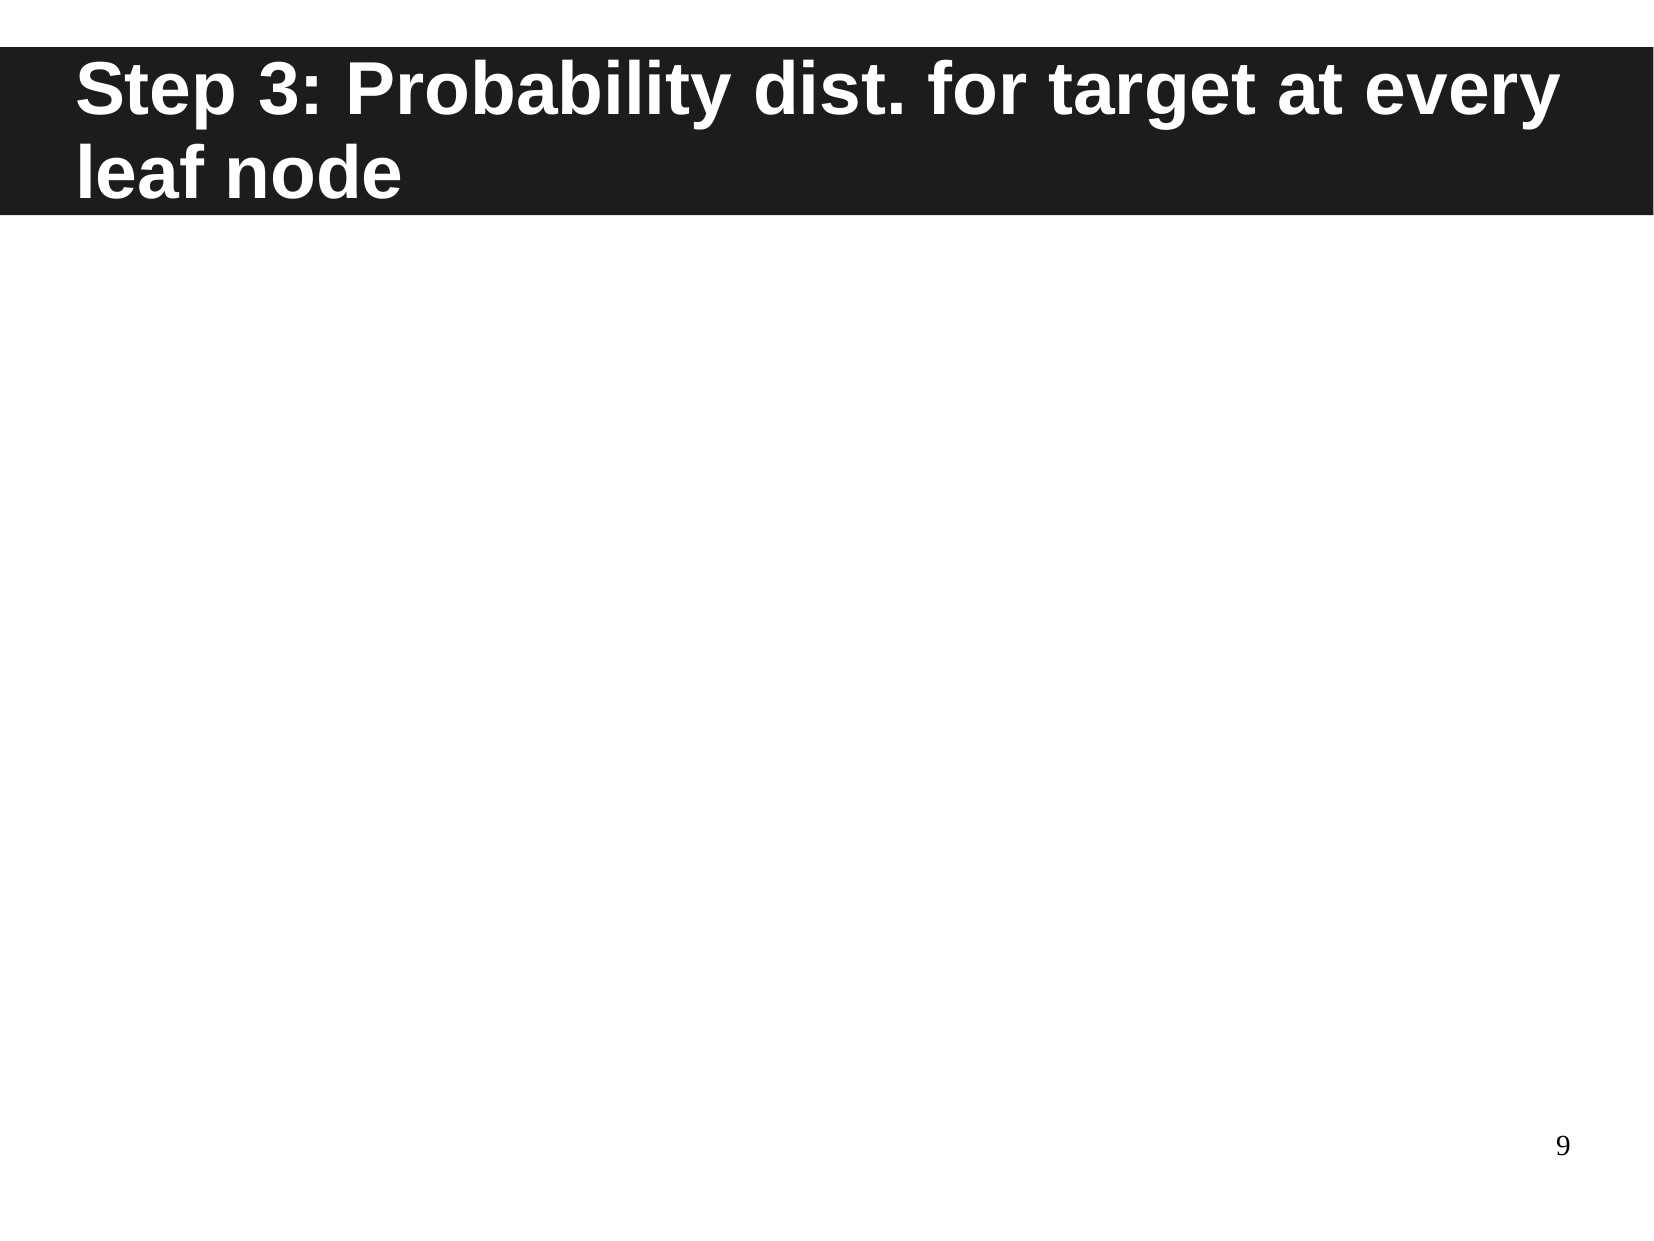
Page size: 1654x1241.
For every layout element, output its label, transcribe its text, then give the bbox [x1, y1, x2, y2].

title Step 3: Probability dist. for target at every leaf node [0, 47, 1654, 216]
